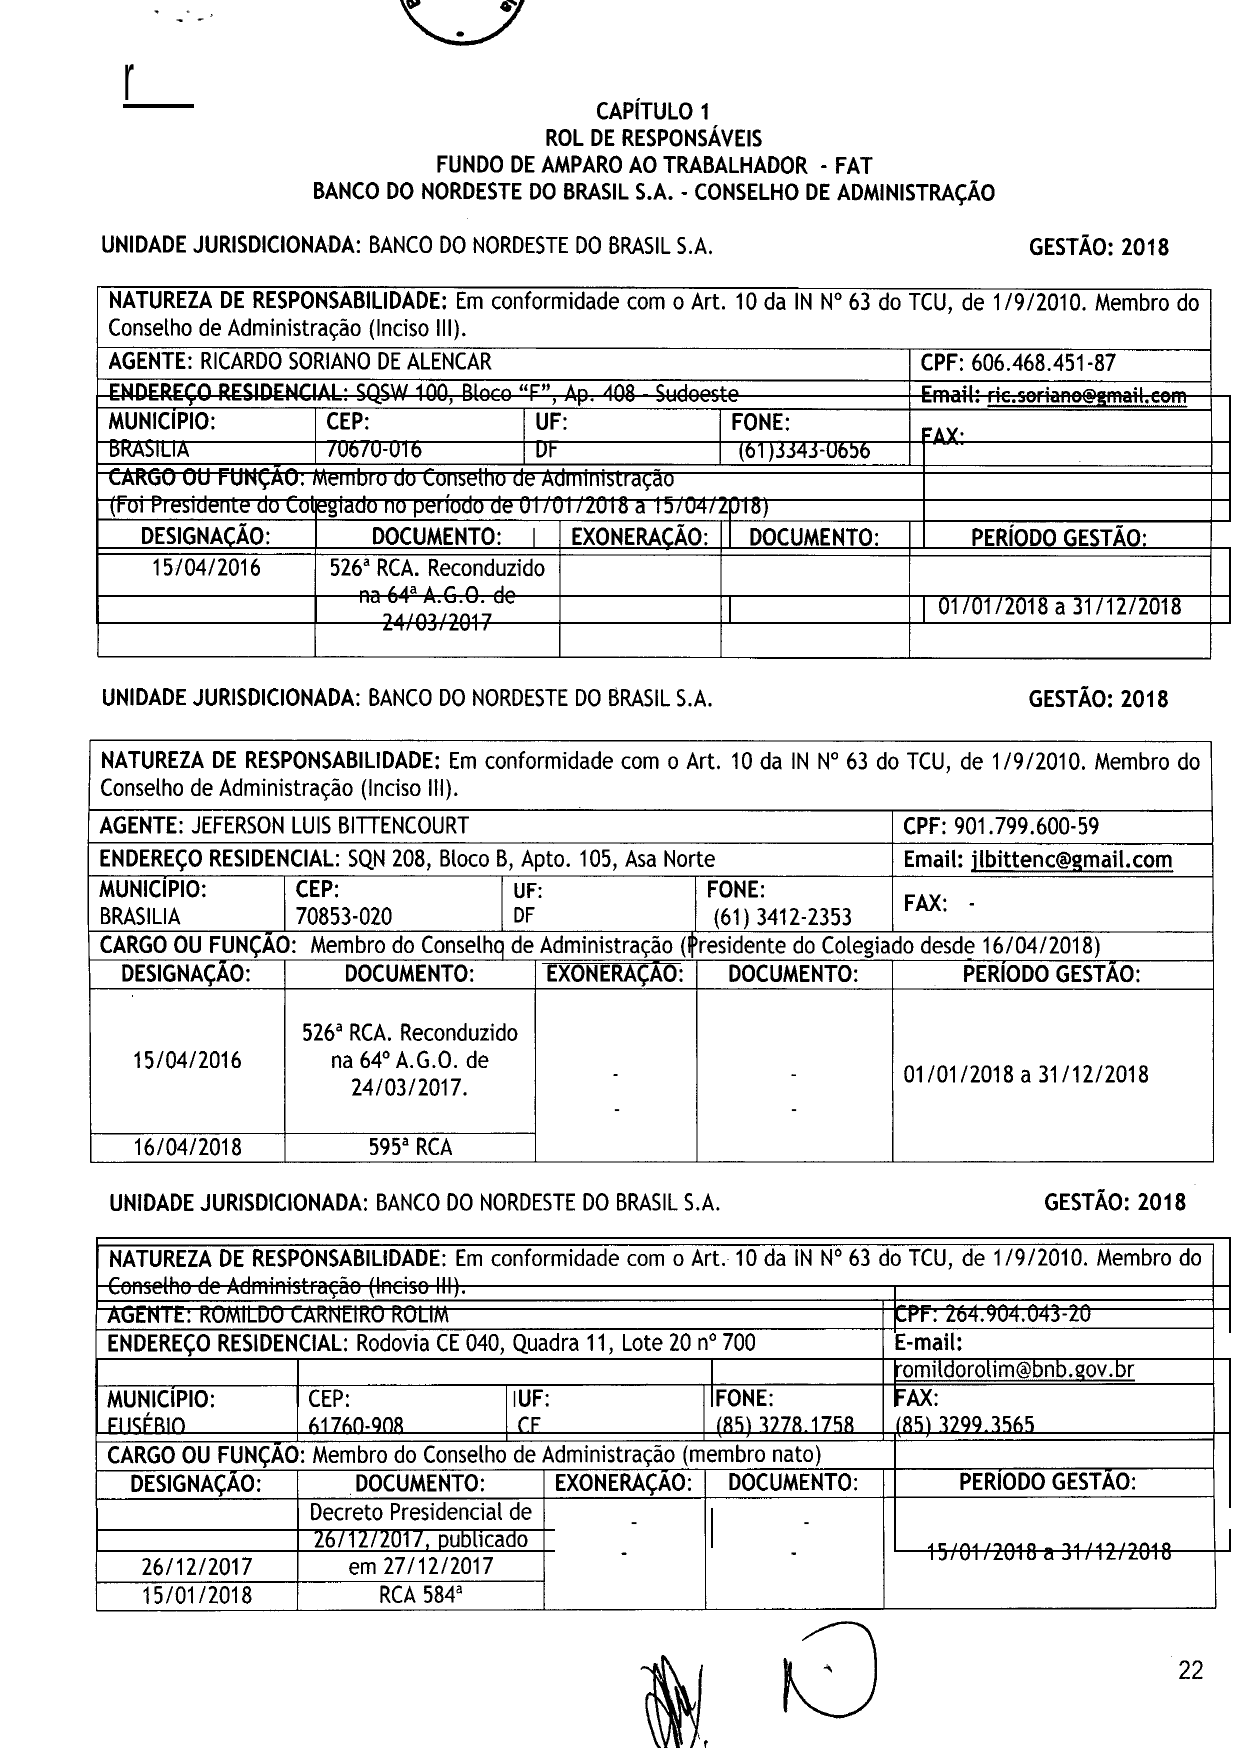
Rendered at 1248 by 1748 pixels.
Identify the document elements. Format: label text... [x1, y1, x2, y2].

table_cell [731, 501, 923, 547]
table_cell [925, 522, 1230, 547]
table_cell [98, 501, 315, 547]
table_cell [925, 443, 1229, 472]
table_cell [925, 501, 1229, 520]
table_cell [896, 1434, 1229, 1508]
picture [0, 0, 1248, 1748]
text I I - [501, 922, 1223, 971]
table_cell [712, 1434, 894, 1508]
table_cell [98, 1287, 894, 1308]
table_cell [925, 597, 1229, 622]
table_cell [299, 1531, 555, 1549]
table_header [98, 1239, 1229, 1285]
table_cell [317, 597, 729, 622]
table_cell [98, 443, 923, 472]
table_cell [896, 1529, 1229, 1549]
table_cell [98, 597, 315, 622]
table_header [98, 397, 1229, 441]
table_cell [98, 1360, 297, 1407]
table_cell I [317, 501, 729, 547]
table_cell - [555, 1508, 712, 1549]
table_cell [98, 1407, 1229, 1432]
table_cell [896, 1508, 1230, 1529]
table_cell [98, 1508, 297, 1529]
table_cell - [712, 1508, 894, 1549]
table_cell [98, 549, 1229, 595]
table_cell [896, 1287, 1229, 1308]
table_cell [731, 597, 923, 622]
table_cell [895, 1333, 1230, 1358]
table_cell [713, 1360, 894, 1407]
table_cell I [299, 1360, 711, 1407]
table_cell [299, 1508, 555, 1529]
table_cell [925, 474, 1229, 499]
table_cell [298, 1434, 712, 1508]
text r [123, 38, 1223, 113]
table_cell [896, 1310, 1229, 1333]
table_cell [97, 1434, 298, 1508]
table_cell [97, 1310, 895, 1358]
table_cell [896, 1360, 1229, 1407]
table_cell [98, 474, 923, 499]
text - - [608, 1093, 802, 1122]
table_cell [98, 1531, 297, 1549]
